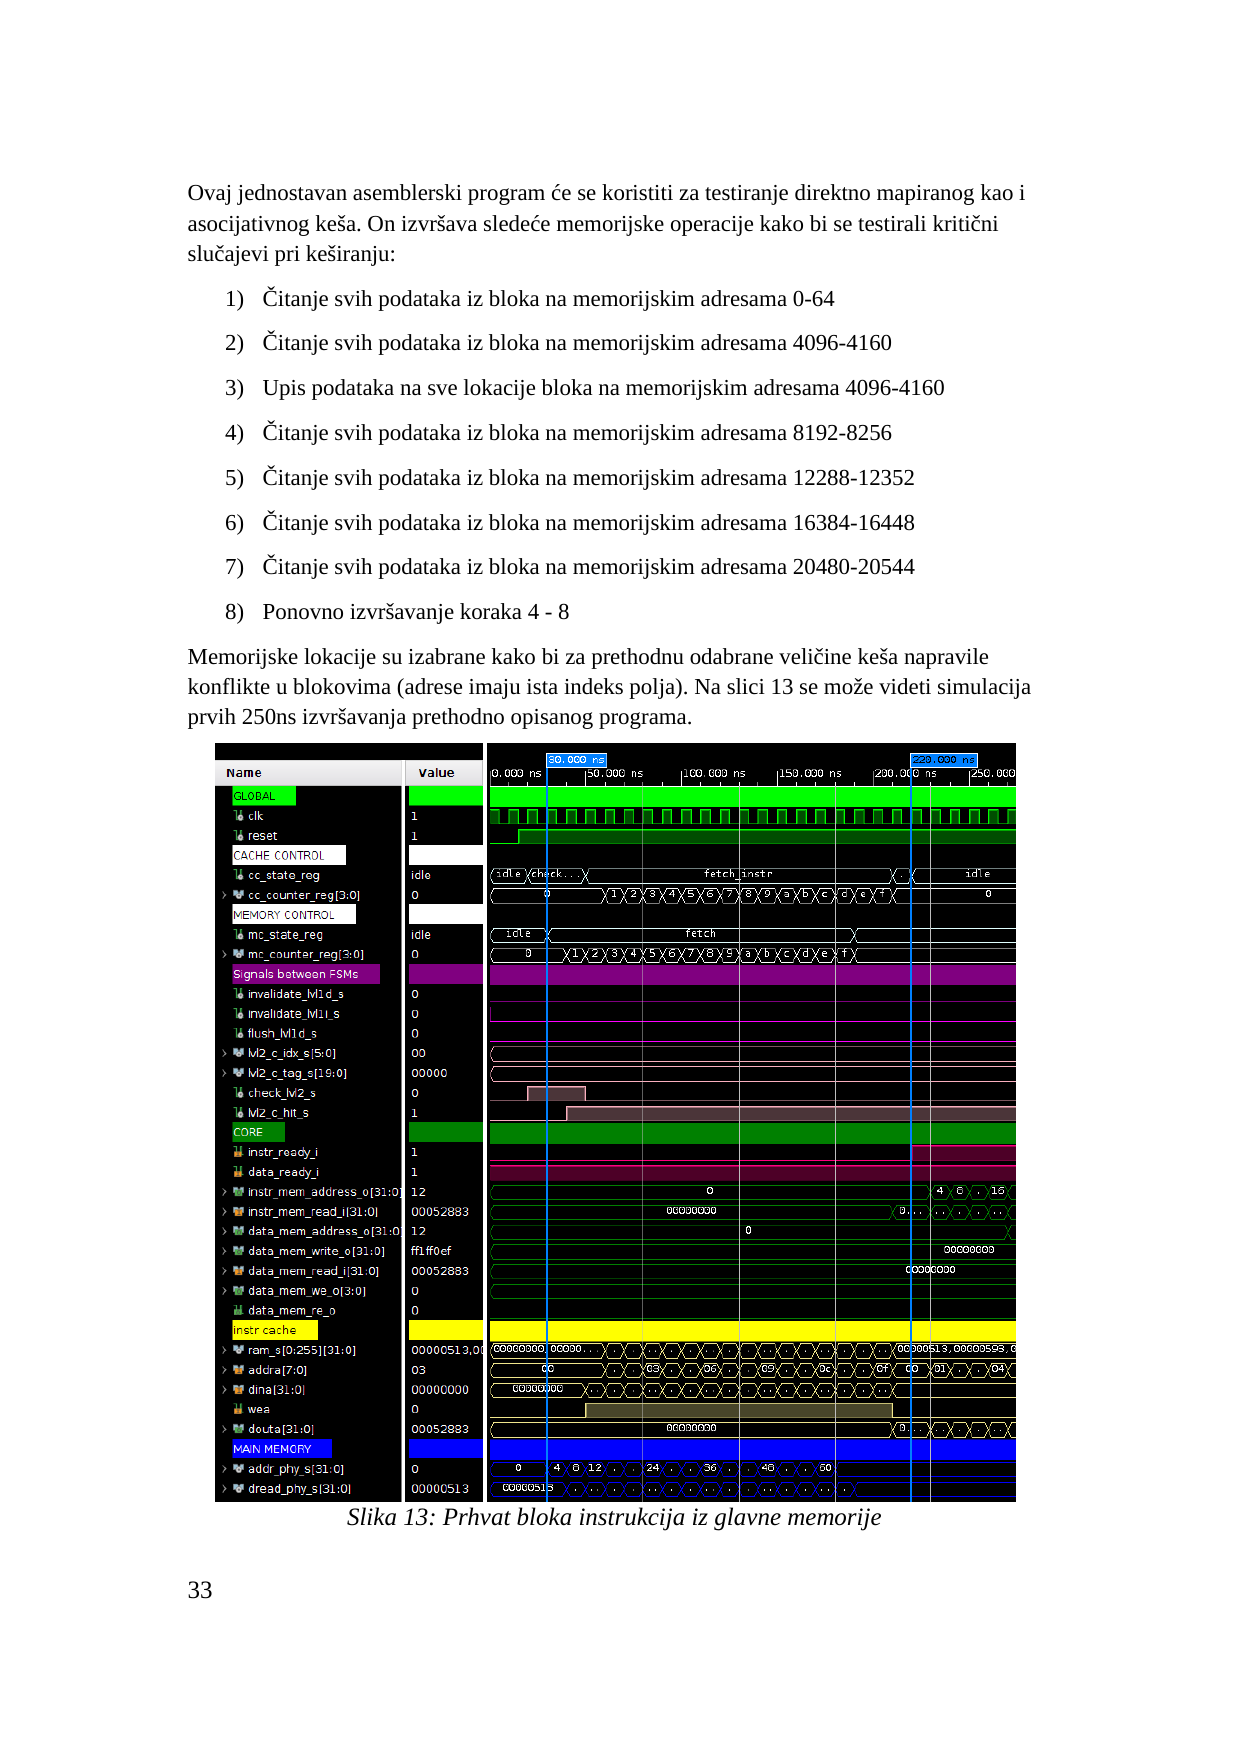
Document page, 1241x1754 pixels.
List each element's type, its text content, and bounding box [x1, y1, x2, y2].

list Čitanje svih podataka iz bloka na memorijskim adresama 0-64 [225, 285, 1053, 311]
text Ovaj jednostavan asemblerski program će se koristiti za testiranje direktno mapiranog kao i asocijativnog keša. On izvršava sledeće memorijske operacije kako bi se testirali kritični slučajevi pri keširanju: [187, 179, 1053, 266]
list Čitanje svih podataka iz bloka na memorijskim adresama 4096-4160 [225, 329, 1053, 356]
text [198, 1530, 1033, 1538]
text Memorijske lokacije su izabrane kako bi za prethodnu odabrane veličine keša napravile konflikte u blokovima (adrese imaju ista indeks polja). Na slici 13 se može videti simulacija prvih 250ns izvršavanja prethodno opisanog programa. [187, 643, 1053, 730]
list Ponovno izvršavanje koraka 4 - 8 [225, 598, 1053, 624]
text Slika 13: Prhvat bloka instrukcija iz glavne memorije [198, 1502, 1033, 1530]
list Čitanje svih podataka iz bloka na memorijskim adresama 20480-20544 [225, 553, 1053, 580]
list Čitanje svih podataka iz bloka na memorijskim adresama 16384-16448 [225, 509, 1053, 535]
text [198, 731, 1033, 743]
list Čitanje svih podataka iz bloka na memorijskim adresama 12288-12352 [225, 464, 1053, 490]
list Čitanje svih podataka iz bloka na memorijskim adresama 8192-8256 [225, 419, 1053, 445]
picture [215, 743, 1016, 1502]
list Upis podataka na sve lokacije bloka na memorijskim adresama 4096-4160 [225, 374, 1053, 401]
